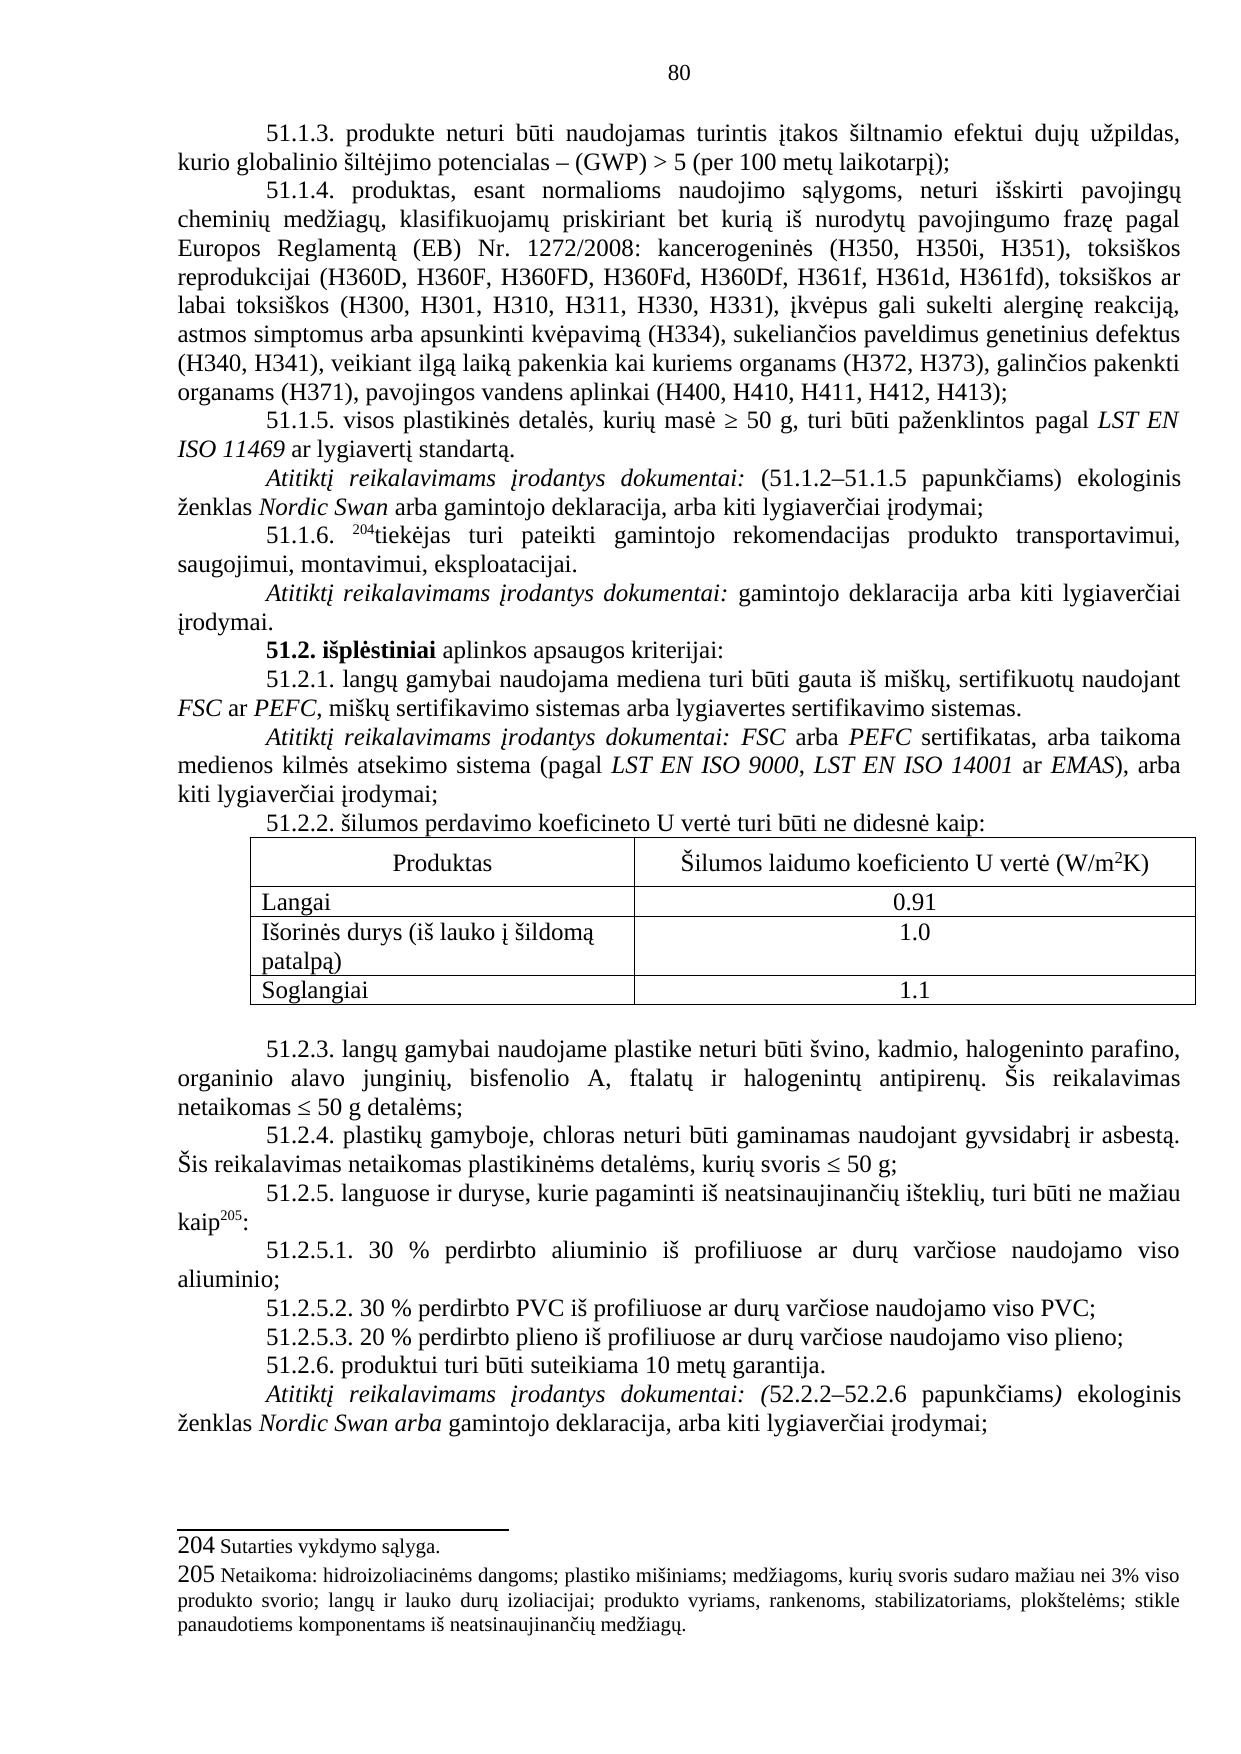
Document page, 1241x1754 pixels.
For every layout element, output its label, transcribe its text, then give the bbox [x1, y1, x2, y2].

text Netaikoma: hidroizoliacinėms dangoms; plastiko mišiniams; medžiagoms, kurių svoris sudaro mažiau nei 3% viso produkto svorio; langų ir lauko durų izoliacijai; produkto vyriams, rankenoms, stabilizatoriams, plokštelėms; stikle panaudotiems komponentams iš neatsinaujinančių medžiagų. [177, 1559, 1181, 1636]
text 51.2.5.2. 30 % perdirbto PVC iš profiliuose ar durų varčiose naudojamo viso PVC; [177, 1293, 1181, 1322]
table_cell 1.0 [635, 917, 1195, 974]
text 51.2.3. langų gamybai naudojame plastike neturi būti švino, kadmio, halogeninto parafino, organinio alavo junginių, bisfenolio A, ftalatų ir halogenintų antipirenų. Šis reikalavimas netaikomas ≤ 50 g detalėms; [177, 1034, 1181, 1120]
text 51.1.5. visos plastikinės detalės, kurių masė ≥ 50 g, turi būti paženklintos pagal LST EN ISO 11469 ar lygiavertį standartą. [177, 406, 1181, 463]
text Atitiktį reikalavimams įrodantys dokumentai: (52.2.2–52.2.6 papunkčiams) ekologinis ženklas Nordic Swan arba gamintojo deklaracija, arba kiti lygiaverčiai įrodymai; [177, 1379, 1181, 1437]
table_header Produktas [251, 838, 634, 886]
text 51.2. išplėstiniai aplinkos apsaugos kriterijai: [177, 636, 1181, 664]
text Sutarties vykdymo sąlyga. [177, 1530, 1181, 1559]
text 51.2.4. plastikų gamyboje, chloras neturi būti gaminamas naudojant gyvsidabrį ir asbestą. Šis reikalavimas netaikomas plastikinėms detalėms, kurių svoris ≤ 50 g; [177, 1120, 1181, 1178]
text 51.1.3. produkte neturi būti naudojamas turintis įtakos šiltnamio efektui dujų užpildas, kurio globalinio šiltėjimo potencialas – (GWP) > 5 (per 100 metų laikotarpį); [177, 118, 1181, 176]
text Atitiktį reikalavimams įrodantys dokumentai: (51.1.2–51.1.5 papunkčiams) ekologinis ženklas Nordic Swan arba gamintojo deklaracija, arba kiti lygiaverčiai įrodymai; [177, 463, 1181, 521]
table_cell Langai [251, 887, 634, 916]
text Atitiktį reikalavimams įrodantys dokumentai: gamintojo deklaracija arba kiti lygiaverčiai įrodymai. [177, 578, 1181, 636]
text 51.2.5.1. 30 % perdirbto aliuminio iš profiliuose ar durų varčiose naudojamo viso aliuminio; [177, 1235, 1181, 1293]
table_cell Soglangiai [251, 976, 634, 1004]
text 51.2.2. šilumos perdavimo koeficineto U vertė turi būti ne didesnė kaip: [177, 808, 1181, 837]
text 51.1.4. produktas, esant normalioms naudojimo sąlygoms, neturi išskirti pavojingų cheminių medžiagų, klasifikuojamų priskiriant bet kurią iš nurodytų pavojingumo frazę pagal Europos Reglamentą (EB) Nr. 1272/2008: kancerogeninės (H350, H350i, H351), toksiškos reprodukcijai (H360D, H360F, H360FD, H360Fd, H360Df, H361f, H361d, H361fd), toksiškos ar labai toksiškos (H300, H301, H310, H311, H330, H331), įkvėpus gali sukelti alerginę reakciją, astmos simptomus arba apsunkinti kvėpavimą (H334), sukeliančios paveldimus genetinius defektus (H340, H341), veikiant ilgą laiką pakenkia kai kuriems organams (H372, H373), galinčios pakenkti organams (H371), pavojingos vandens aplinkai (H400, H410, H411, H412, H413); [177, 176, 1181, 406]
text 51.2.5.3. 20 % perdirbto plieno iš profiliuose ar durų varčiose naudojamo viso plieno; [177, 1322, 1181, 1350]
table_cell 0.91 [635, 887, 1195, 916]
text Atitiktį reikalavimams įrodantys dokumentai: FSC arba PEFC sertifikatas, arba taikoma medienos kilmės atsekimo sistema (pagal LST EN ISO 9000, LST EN ISO 14001 ar EMAS), arba kiti lygiaverčiai įrodymai; [177, 722, 1181, 808]
text 51.2.6. produktui turi būti suteikiama 10 metų garantija. [177, 1350, 1181, 1379]
table_cell Išorinės durys (iš lauko į šildomą patalpą) [251, 917, 634, 974]
text 51.2.1. langų gamybai naudojama mediena turi būti gauta iš miškų, sertifikuotų naudojant FSC ar PEFC, miškų sertifikavimo sistemas arba lygiavertes sertifikavimo sistemas. [177, 664, 1181, 722]
text 51.1.6. tiekėjas turi pateikti gamintojo rekomendacijas produkto transportavimui, saugojimui, montavimui, eksploatacijai. [177, 521, 1181, 578]
table_header Šilumos laidumo koeficiento U vertė (W/m2K) [635, 838, 1195, 886]
table_cell 1.1 [635, 976, 1195, 1004]
text 51.2.5. languose ir duryse, kurie pagaminti iš neatsinaujinančių išteklių, turi būti ne mažiau kaip: [177, 1178, 1181, 1235]
